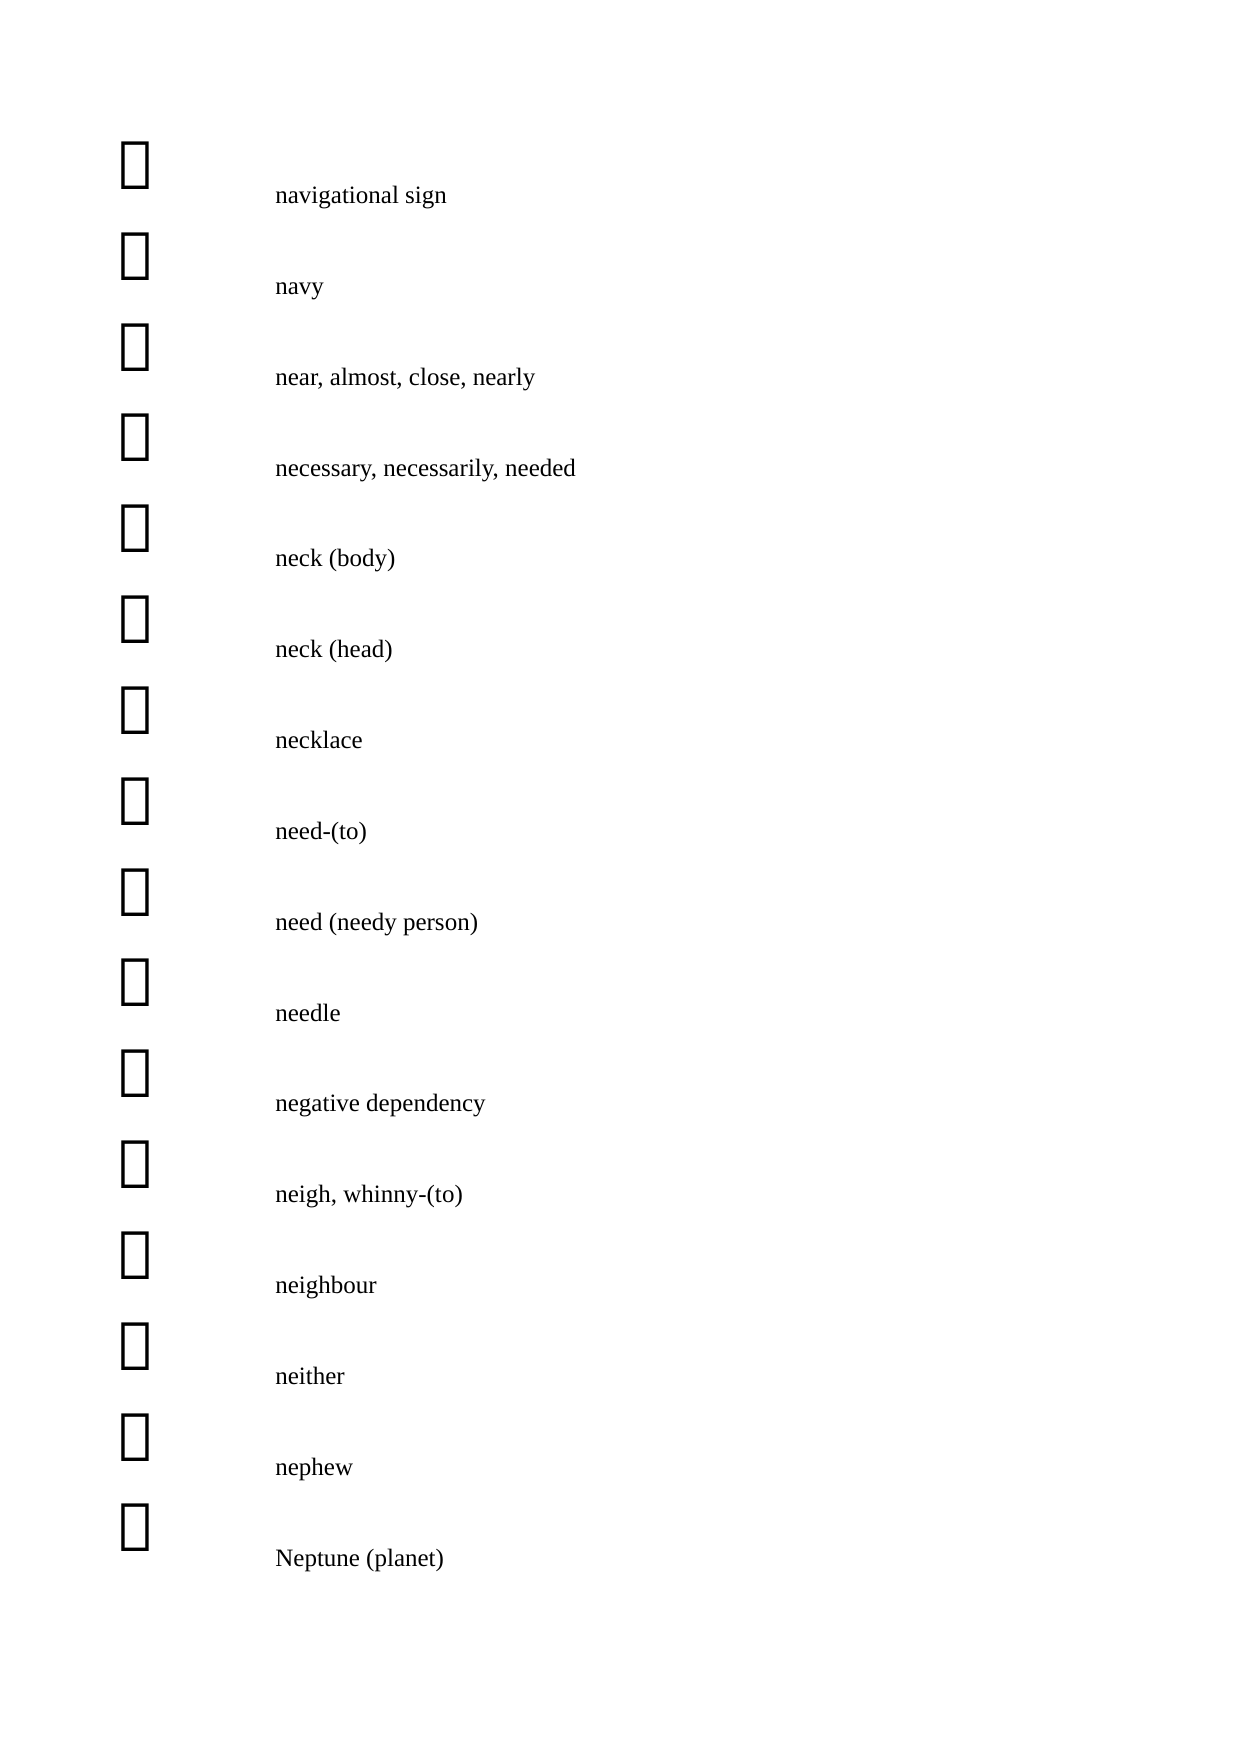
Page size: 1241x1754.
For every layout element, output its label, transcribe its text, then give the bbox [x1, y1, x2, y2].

table_cell  [115, 1026, 275, 1117]
table_cell need-(to) [275, 754, 949, 845]
table_cell  [115, 300, 275, 391]
table_cell Neptune (planet) [275, 1481, 949, 1571]
table_cell neck (head) [275, 572, 949, 663]
table_cell  [115, 663, 275, 754]
table_cell  [115, 572, 275, 663]
table_cell  [115, 118, 275, 209]
table_cell  [115, 481, 275, 572]
table_cell  [115, 1481, 275, 1571]
table_cell neighbour [275, 1208, 949, 1299]
table_cell neck (body) [275, 481, 949, 572]
table_cell  [115, 754, 275, 845]
table_cell  [115, 209, 275, 300]
table_cell negative dependency [275, 1026, 949, 1117]
table_cell need (needy person) [275, 845, 949, 936]
table_cell nephew [275, 1390, 949, 1481]
table_cell navy [275, 209, 949, 300]
table_cell  [115, 1299, 275, 1390]
table_cell neither [275, 1299, 949, 1390]
table_cell navigational sign [275, 118, 949, 209]
table_cell  [115, 936, 275, 1026]
table_cell  [115, 1390, 275, 1481]
table_cell  [115, 1117, 275, 1208]
table_cell  [115, 391, 275, 481]
table_cell near, almost, close, nearly [275, 300, 949, 391]
table_cell necessary, necessarily, needed [275, 391, 949, 481]
table_cell neigh, whinny-(to) [275, 1117, 949, 1208]
table_cell  [115, 1208, 275, 1299]
table_cell  [115, 845, 275, 936]
table_cell needle [275, 936, 949, 1026]
table_cell necklace [275, 663, 949, 754]
